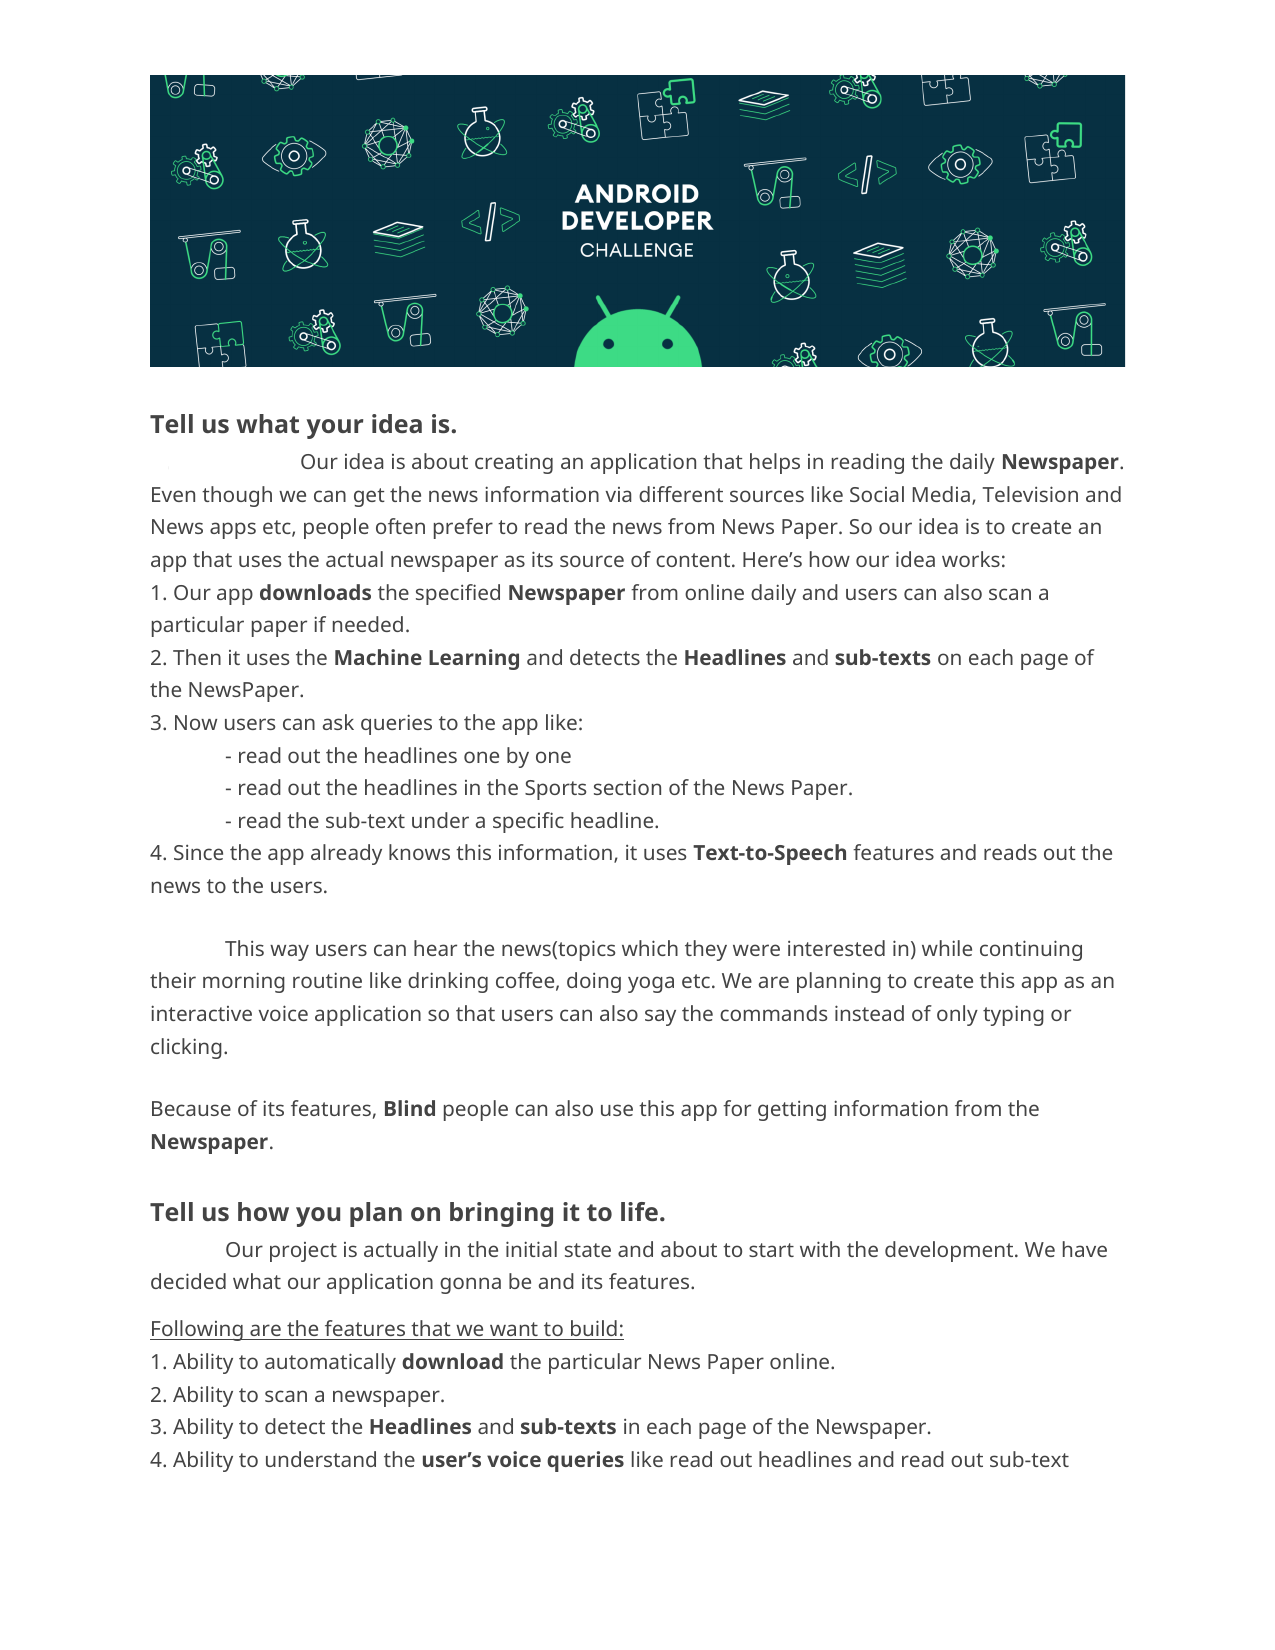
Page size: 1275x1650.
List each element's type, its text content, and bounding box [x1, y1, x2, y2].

text 2. Then it uses the Machine Learning and detects the Headlines and sub-texts on each page of the NewsPaper. [150, 643, 1125, 704]
text 4. Since the app already knows this information, it uses Text-to-Speech features and reads out the news to the users. [150, 838, 1125, 899]
text 3. Now users can ask queries to the app like: [150, 708, 1125, 737]
text 3. Ability to detect the Headlines and sub-texts in each page of the Newspaper. [150, 1412, 1125, 1441]
text Following are the features that we want to build: [150, 1314, 1125, 1343]
picture [150, 75, 1125, 367]
text Our idea is about creating an application that helps in reading the daily Newspaper. Even though we can get the news information via different sources like Social Media, Television and News apps etc, people often prefer to read the news from News Paper. So our idea is to create an app that uses the actual newspaper as its source of content. Here’s how our idea works: [150, 447, 1125, 573]
text Tell us what your idea is. [150, 407, 1125, 441]
text Because of its features, Blind people can also use this app for getting information from the Newspaper. [150, 1094, 1125, 1156]
text - read out the headlines one by one [150, 741, 1125, 769]
text Tell us how you plan on bringing it to life. [150, 1194, 1125, 1228]
text Our project is actually in the initial state and about to start with the development. We have decided what our application gonna be and its features. [150, 1235, 1125, 1296]
text 2. Ability to scan a newspaper. [150, 1380, 1125, 1408]
text 1. Ability to automatically download the particular News Paper online. [150, 1347, 1125, 1376]
text 4. Ability to understand the user’s voice queries like read out headlines and read out sub-text [150, 1445, 1125, 1473]
text - read the sub-text under a specific headline. [150, 806, 1125, 834]
text - read out the headlines in the Sports section of the News Paper. [150, 773, 1125, 802]
text 1. Our app downloads the specified Newspaper from online daily and users can also scan a particular paper if needed. [150, 578, 1125, 639]
text This way users can hear the news(topics which they were interested in) while continuing their morning routine like drinking coffee, doing yoga etc. We are planning to create this app as an interactive voice application so that users can also say the commands instead of only typing or clicking. [150, 934, 1125, 1060]
